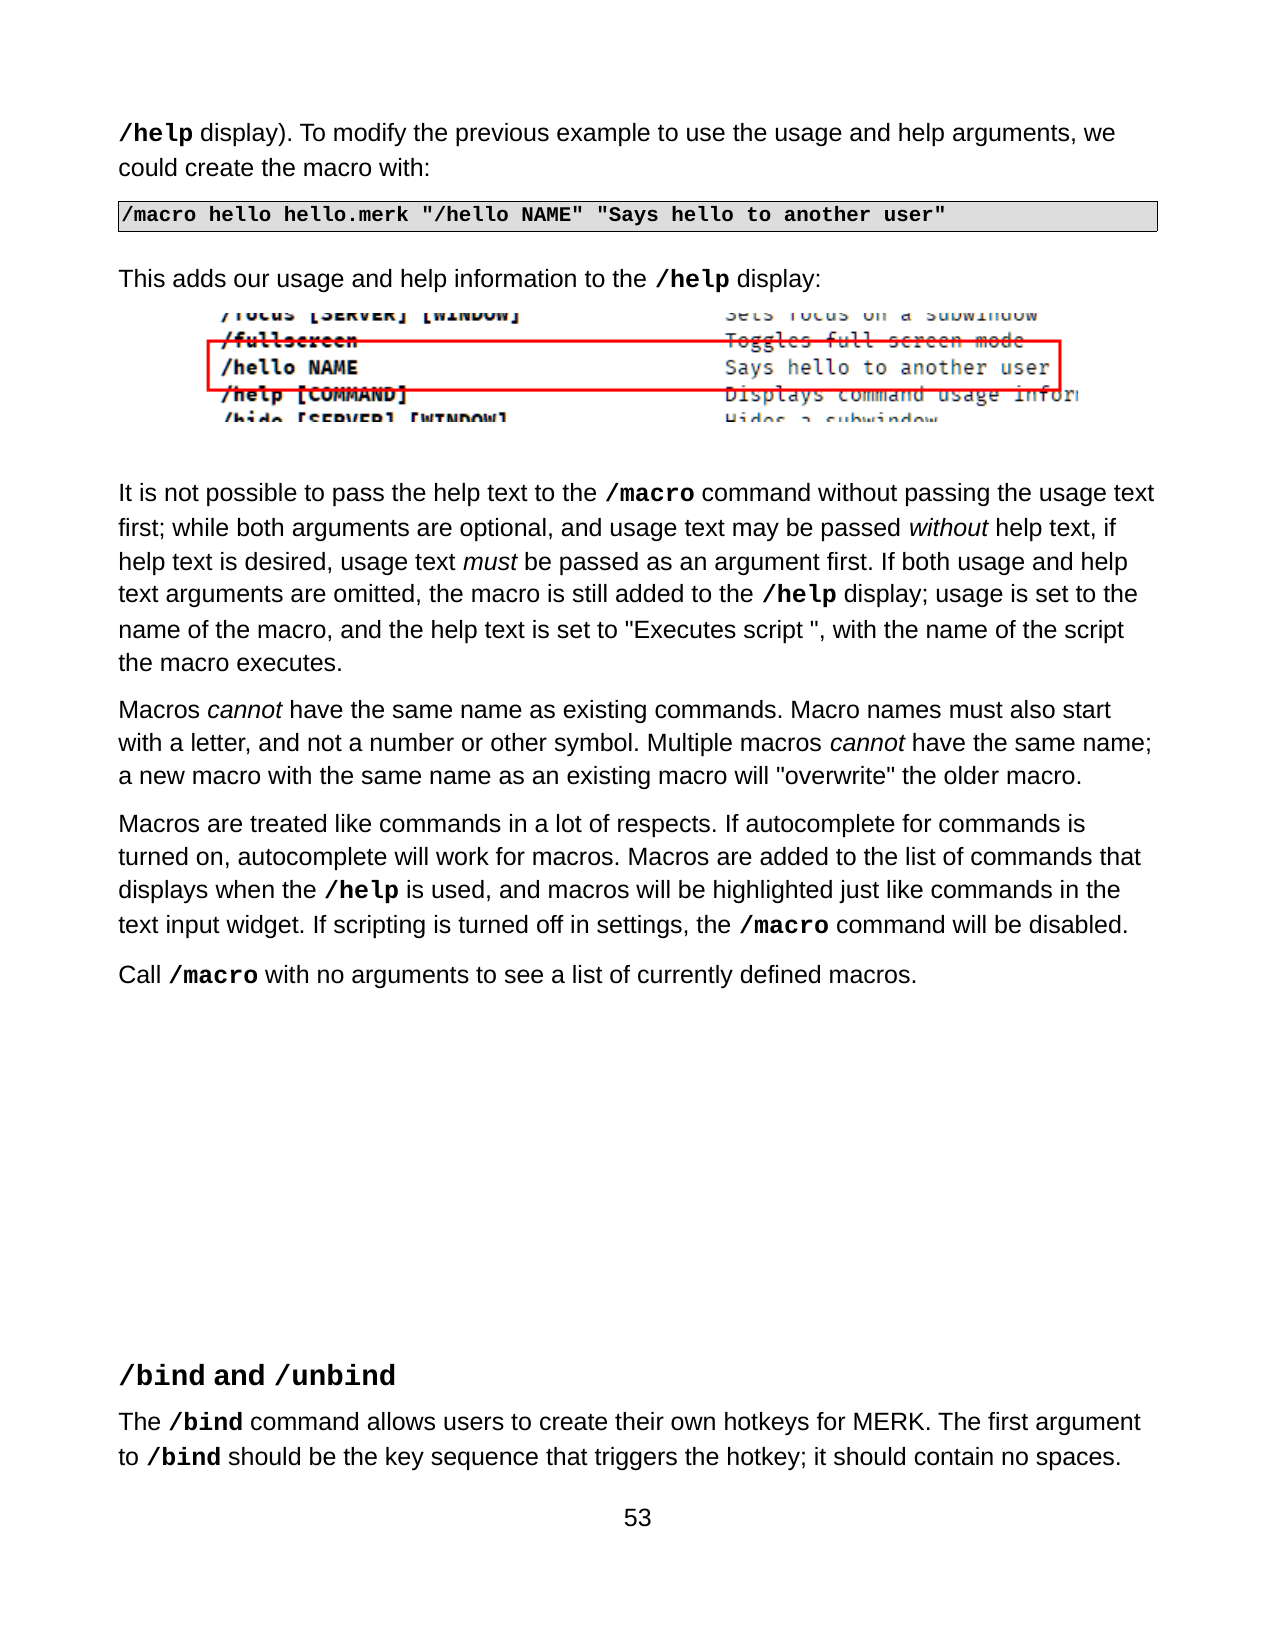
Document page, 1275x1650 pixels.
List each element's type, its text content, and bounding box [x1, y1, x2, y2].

text It is not possible to pass the help text to the /macro command without passing the usage text first; while both arguments are optional, and usage text may be passed without help text, if help text is desired, usage text must be passed as an argument first. If both usage and help text arguments are omitted, the macro is still added to the /help display; usage is set to the name of the macro, and the help text is set to "Executes script ", with the name of the script the macro executes. [118, 314, 1157, 676]
text Macros cannot have the same name as existing commands. Macro names must also start with a letter, and not a number or other symbol. Multiple macros cannot have the same name; a new macro with the same name as an existing macro will "overwrite" the older macro. [118, 695, 1157, 790]
text This adds our usage and help information to the /help display: [118, 232, 1157, 295]
picture [196, 313, 1079, 422]
text /help display). To modify the previous example to use the usage and help arguments, we could create the macro with: [118, 118, 1157, 182]
text Macros are treated like commands in a lot of respects. If autocomplete for commands is turned on, autocomplete will work for macros. Macros are added to the list of commands that displays when the /help is used, and macros will be highlighted just like commands in the text input widget. If scripting is turned off in settings, the /macro command will be disabled. [118, 809, 1157, 941]
subtitle /bind and /unbind [118, 1358, 1157, 1394]
table_header /macro hello hello.merk "/hello NAME" "Says hello to another user" [119, 202, 1157, 231]
text The /bind command allows users to create their own hotkeys for MERK. The first argument to /bind should be the key sequence that triggers the hotkey; it should contain no spaces. [118, 1407, 1157, 1473]
text Call /macro with no arguments to see a list of currently defined macros. [118, 960, 1157, 991]
